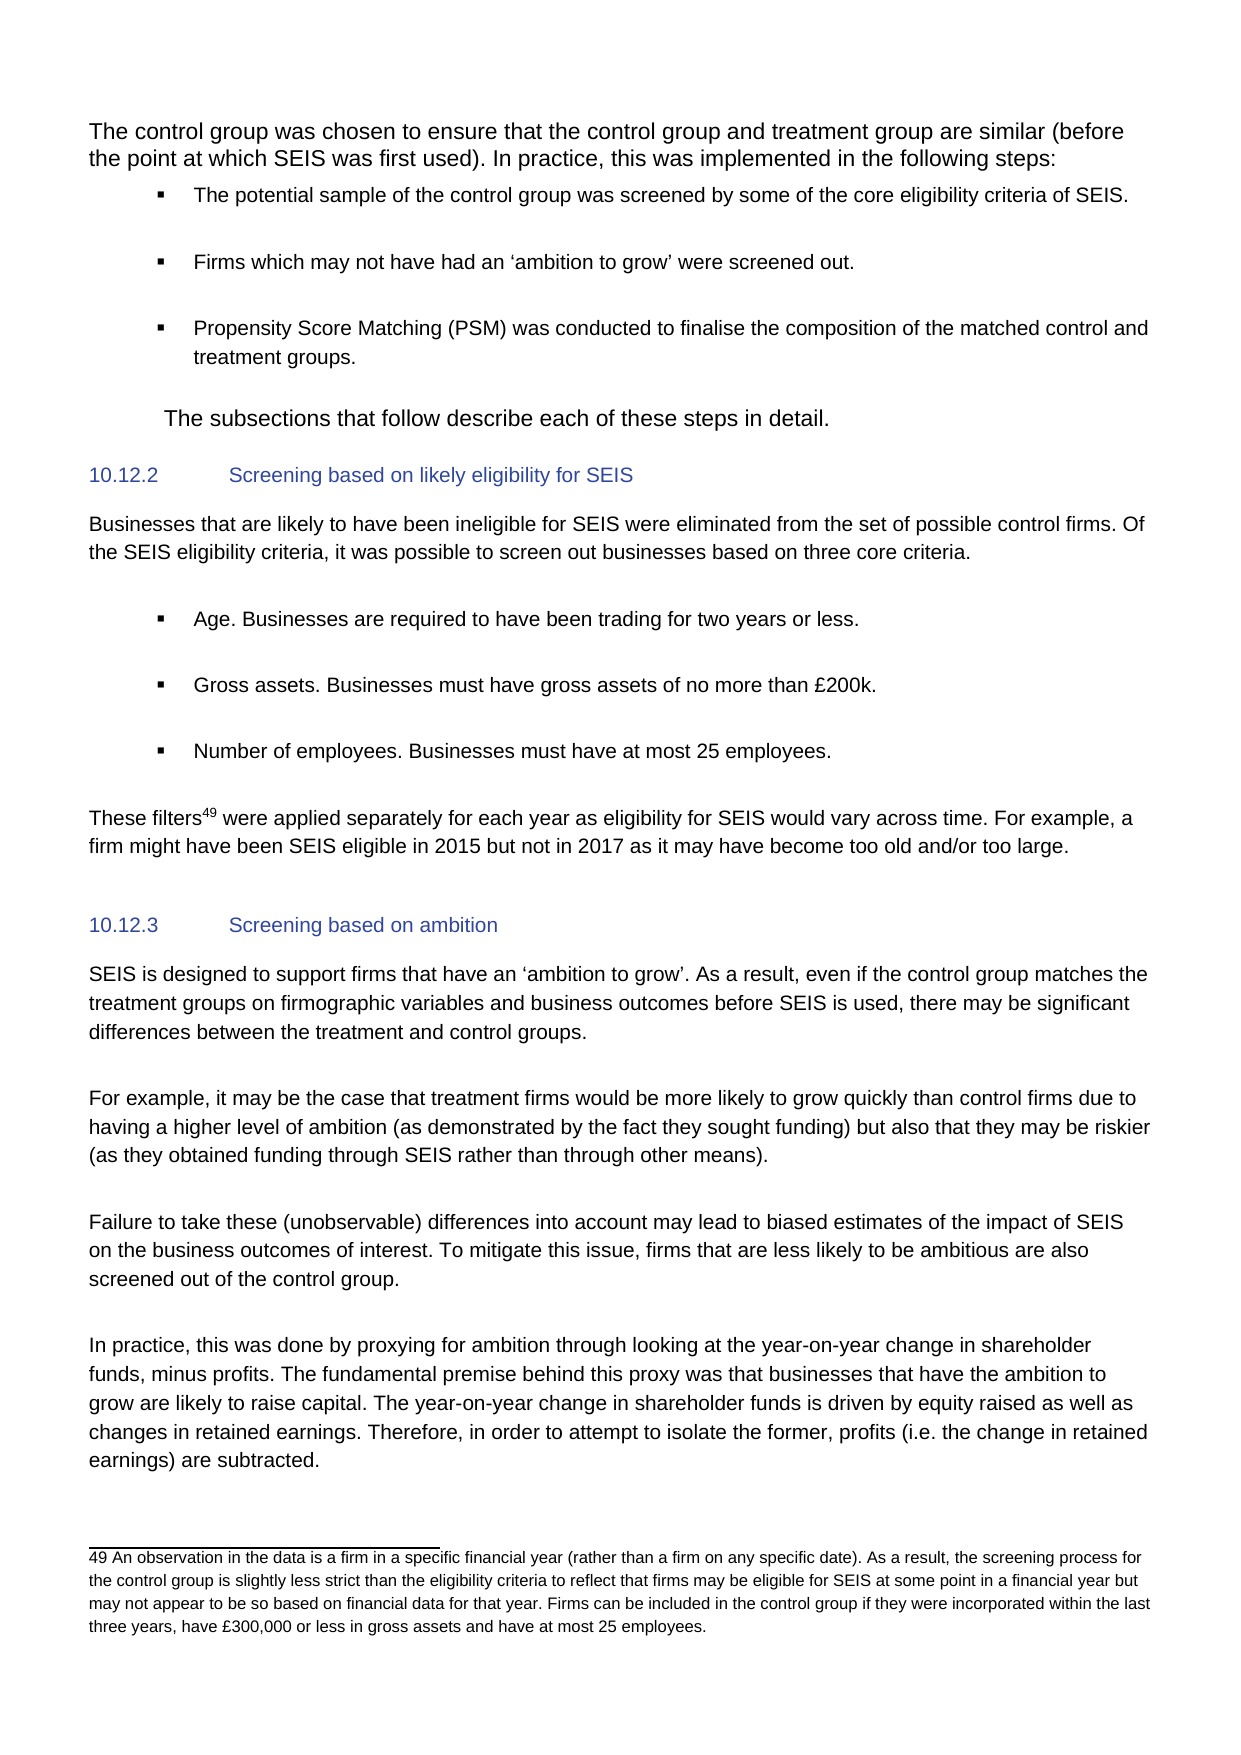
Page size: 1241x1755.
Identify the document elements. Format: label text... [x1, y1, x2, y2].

list For example, it may be the case that treatment firms would be more likely to grow quickly than control firms due to having a higher level of ambition (as demonstrated by the fact they sought funding) but also that they may be riskier (as they obtained funding through SEIS rather than through other means). [89, 1086, 1152, 1167]
list Age. Businesses are required to have been trading for two years or less. [156, 606, 1152, 631]
list Propensity Score Matching (PSM) was conducted to finalise the composition of the matched control and treatment groups. [156, 316, 1152, 369]
list In practice, this was done by proxying for ambition through looking at the year-on-year change in shareholder funds, minus profits. The fundamental premise behind this proxy was that businesses that have the ambition to grow are likely to raise capital. The year-on-year change in shareholder funds is driven by equity raised as well as changes in retained earnings. Therefore, in order to attempt to isolate the former, profits (i.e. the change in retained earnings) are subtracted. [89, 1333, 1152, 1472]
subtitle Screening based on likely eligibility for SEIS [89, 462, 1152, 486]
list Gross assets. Businesses must have gross assets of no more than £200k. [156, 673, 1152, 697]
list Firms which may not have had an ‘ambition to grow’ were screened out. [156, 250, 1152, 274]
list The subsections that follow describe each of these steps in detail. [164, 405, 1152, 431]
list These filters were applied separately for each year as eligibility for SEIS would vary across time. For example, a firm might have been SEIS eligible in 2015 but not in 2017 as it may have become too old and/or too large. [89, 806, 1152, 858]
subtitle Screening based on ambition [89, 913, 1152, 937]
list The potential sample of the control group was screened by some of the core eligibility criteria of SEIS. [156, 183, 1152, 207]
list An observation in the data is a firm in a specific financial year (rather than a firm on any specific date). As a result, the screening process for the control group is slightly less strict than the eligibility criteria to reflect that firms may be eligible for SEIS at some point in a financial year but may not appear to be so based on financial data for that year. Firms can be included in the control group if they were incorporated within the last three years, have £300,000 or less in gross assets and have at most 25 employees. [89, 1548, 1152, 1636]
text The control group was chosen to ensure that the control group and treatment group are similar (before the point at which SEIS was first used). In practice, this was implemented in the following steps: [89, 118, 1152, 171]
list Businesses that are likely to have been ineligible for SEIS were eliminated from the set of possible control firms. Of the SEIS eligibility criteria, it was possible to screen out businesses based on three core criteria. [89, 511, 1152, 564]
list Number of employees. Businesses must have at most 25 employees. [156, 739, 1152, 763]
list SEIS is designed to support firms that have an ‘ambition to grow’. As a result, even if the control group matches the treatment groups on firmographic variables and business outcomes before SEIS is used, there may be significant differences between the treatment and control groups. [89, 962, 1152, 1043]
list Failure to take these (unobservable) differences into account may lead to biased estimates of the impact of SEIS on the business outcomes of interest. To mitigate this issue, firms that are less likely to be ambitious are also screened out of the control group. [89, 1209, 1152, 1291]
